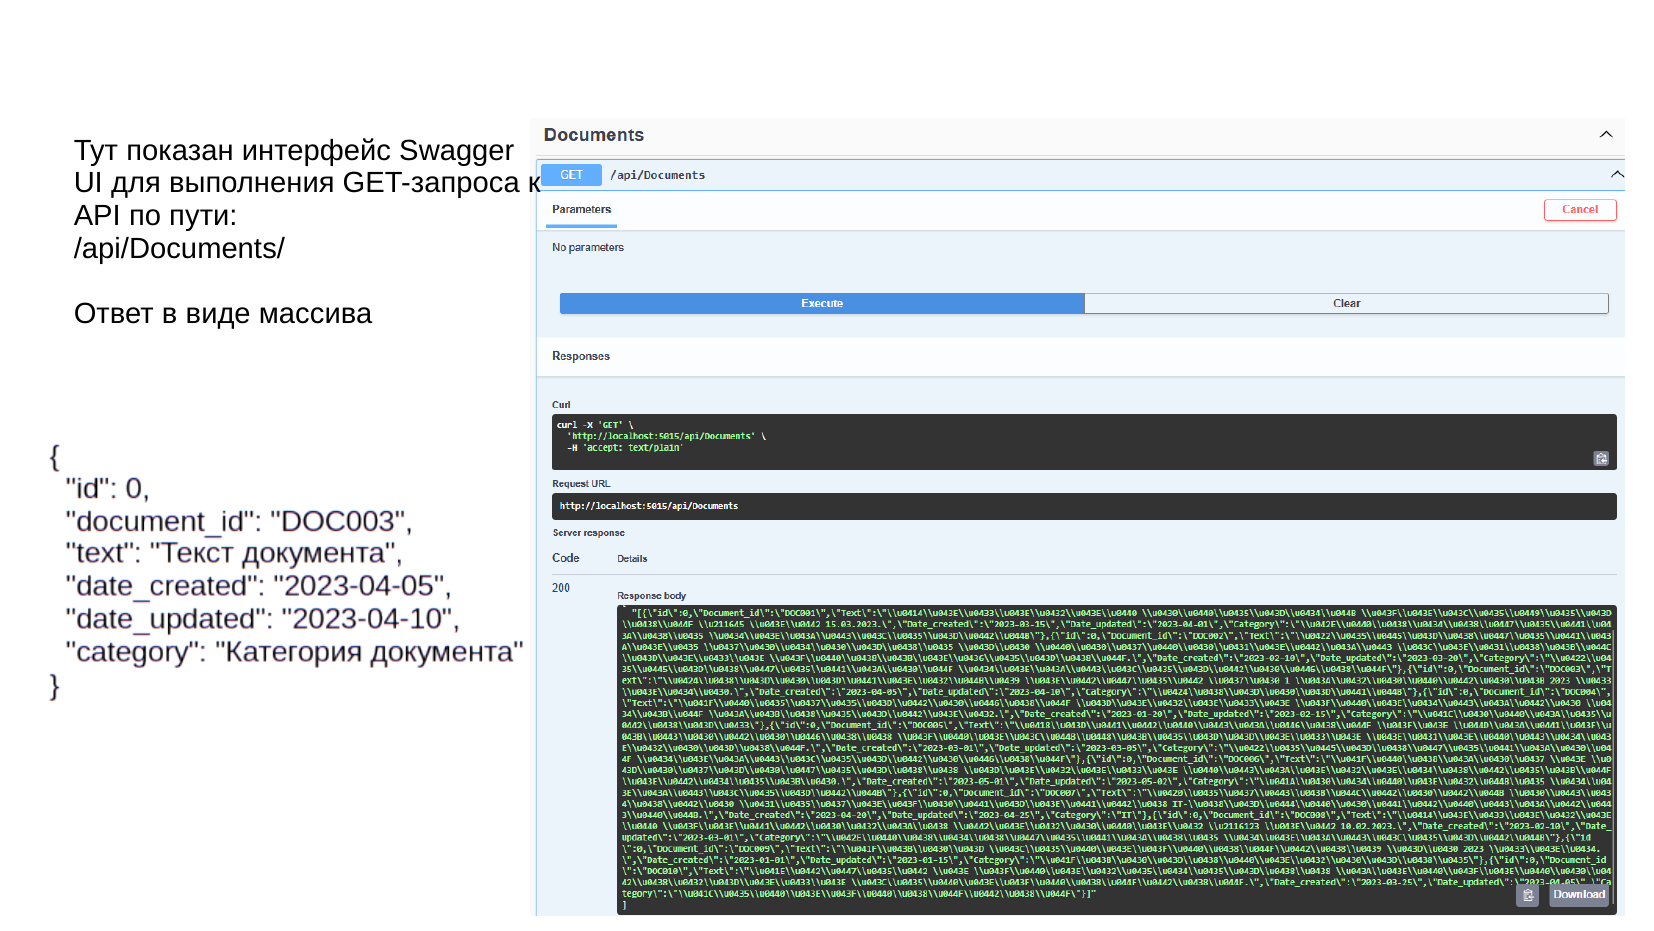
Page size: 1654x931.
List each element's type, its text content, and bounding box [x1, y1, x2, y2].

picture [35, 118, 1625, 916]
text_box Тут показан интерфейс Swagger UI для выполнения GET-запроса к API по пути: /api/Documents/ Ответ в виде массива [59, 126, 562, 384]
